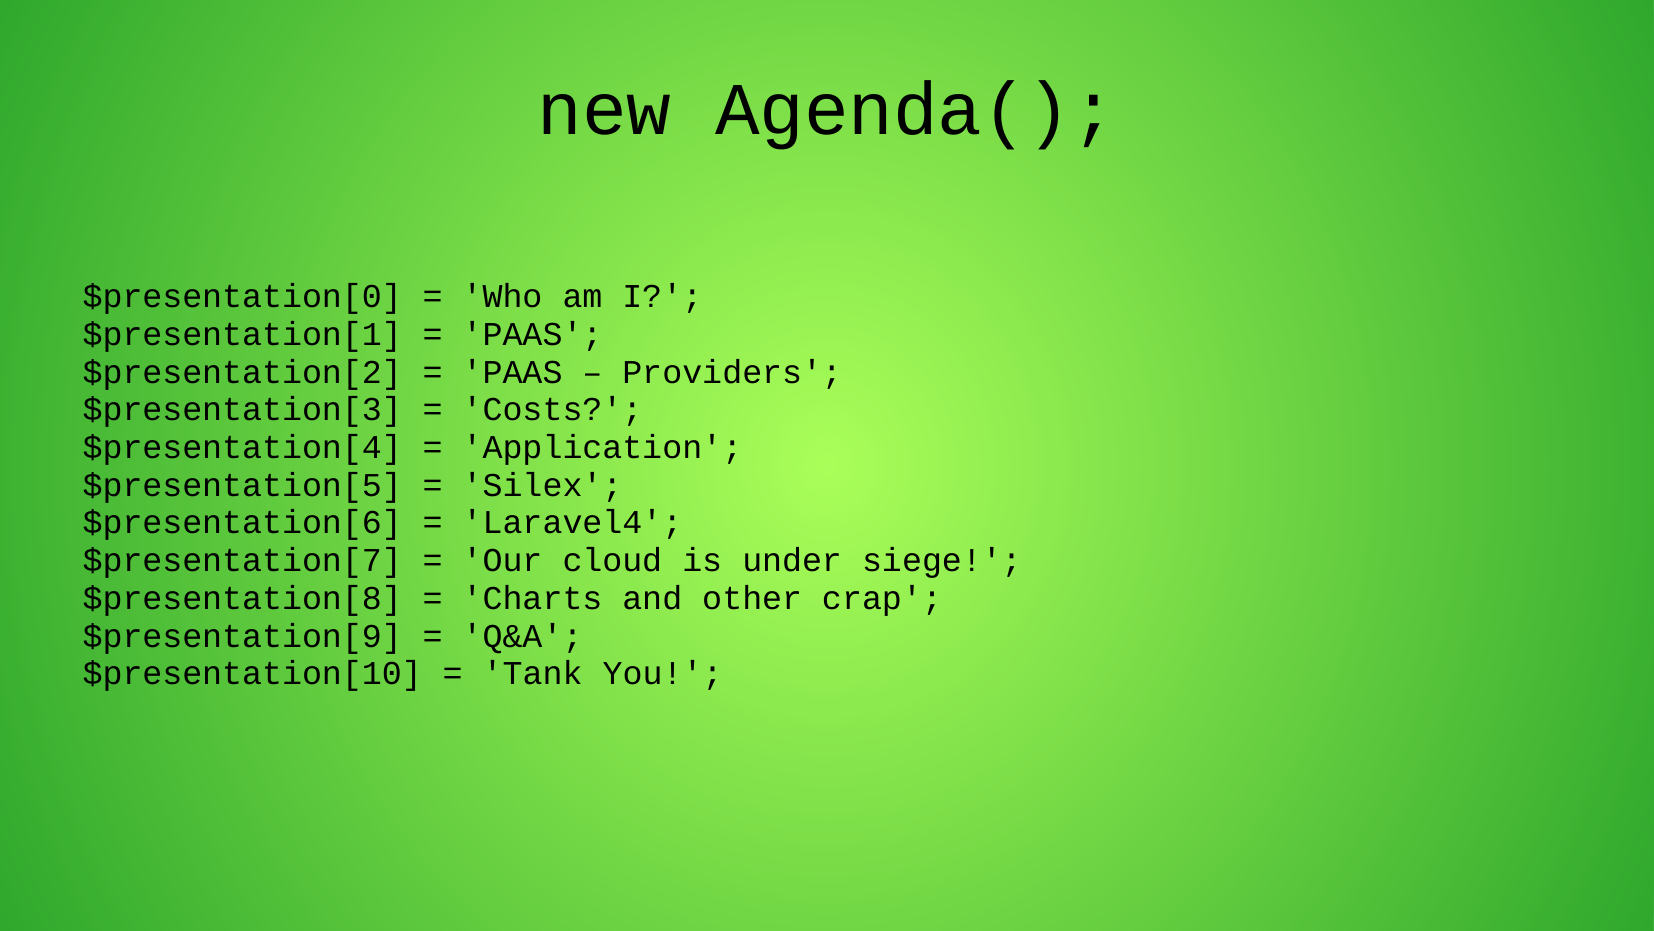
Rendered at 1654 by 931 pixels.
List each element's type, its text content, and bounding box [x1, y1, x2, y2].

title new Agenda(); [82, 37, 1571, 193]
subtitle = 'Who am I?'; = 'PAAS'; = 'PAAS – Providers'; = 'Costs?'; = 'Application'; = 'Silex'; = 'Laravel4'; = 'Our cloud is under siege!'; = 'Charts and other crap'; = 'Q&A'; = 'Tank You!'; [82, 217, 1571, 758]
